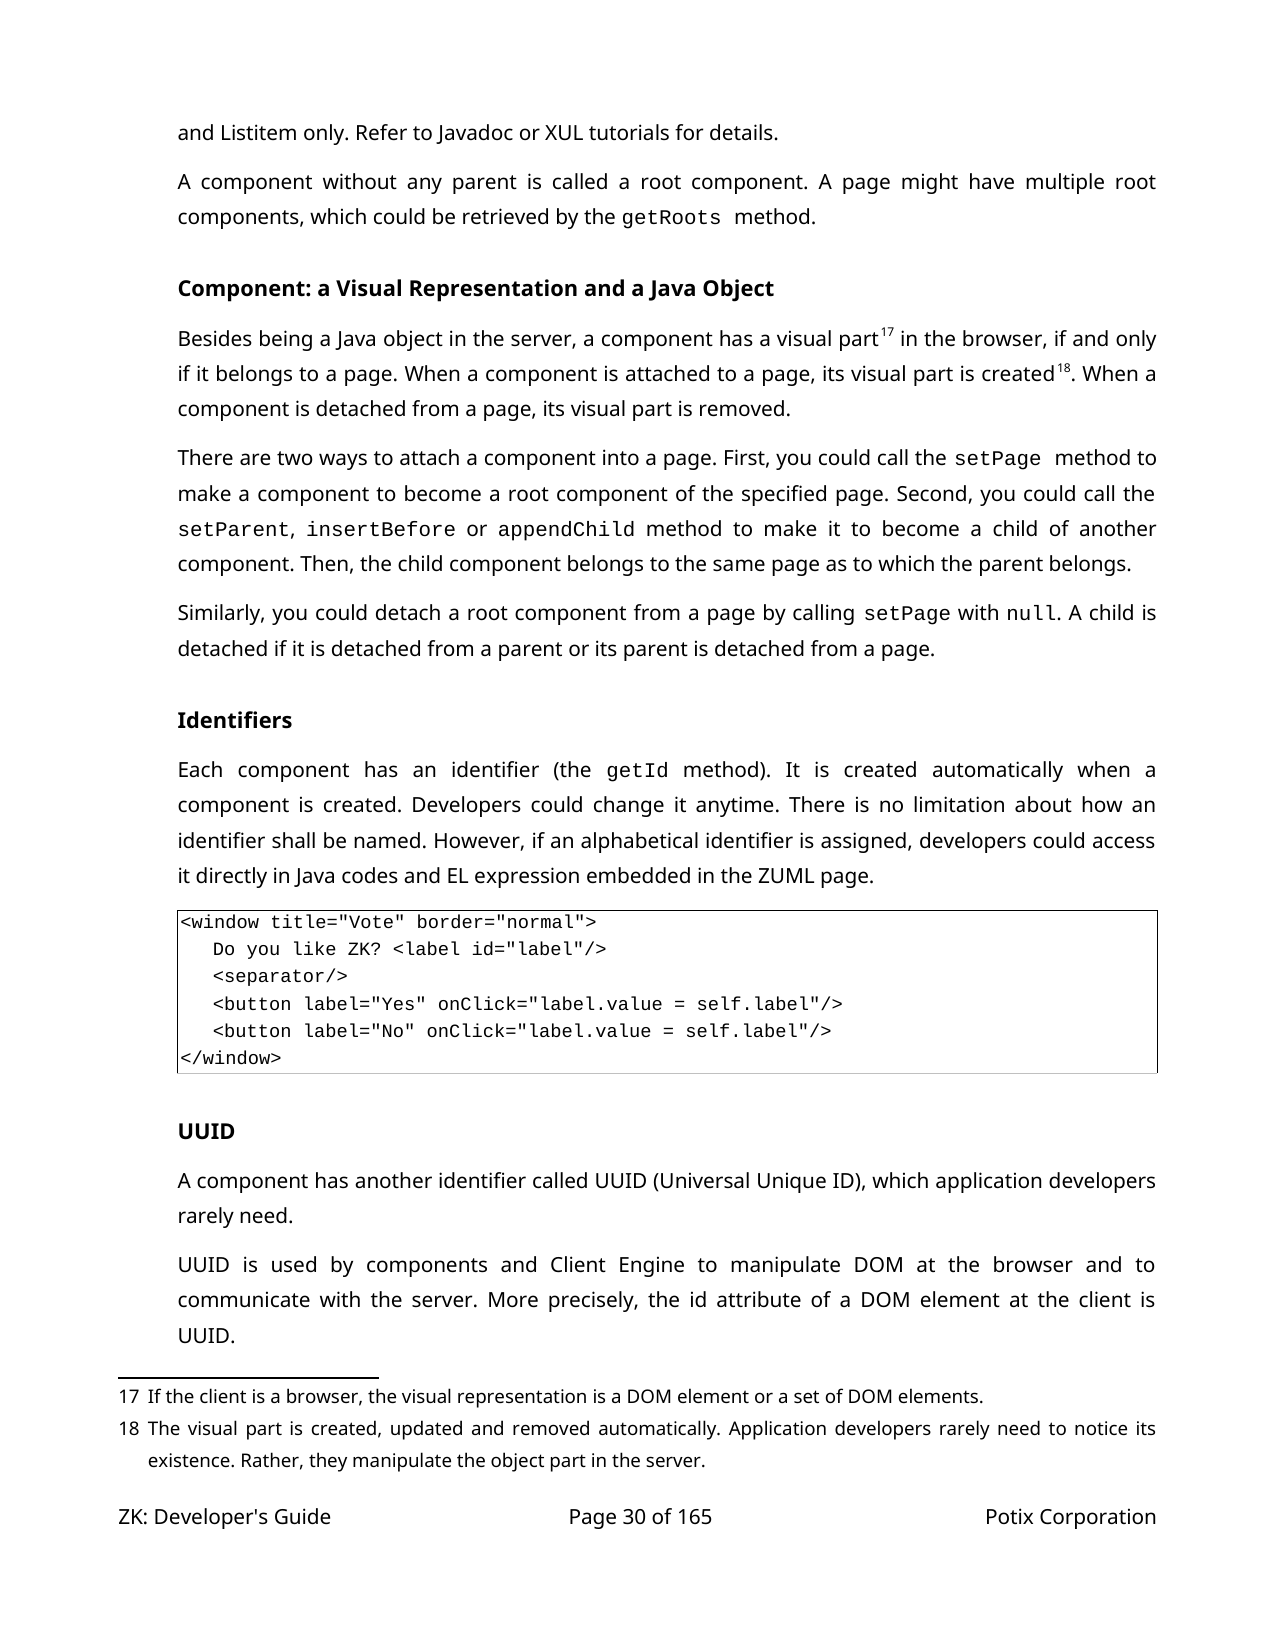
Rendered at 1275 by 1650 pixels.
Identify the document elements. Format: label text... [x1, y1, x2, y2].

text <button label="No" onClick="label.value = self.label"/> [178, 1019, 1157, 1043]
text A component without any parent is called a root component. A page might have multiple root components, which could be retrieved by the getRoots method. [177, 167, 1157, 231]
text Each component has an identifier (the getId method). It is created automatically when a component is created. Developers could change it anytime. There is no limitation about how an identifier shall be named. However, if an alphabetical identifier is assigned, developers could access it directly in Java codes and EL expression embedded in the ZUML page. [177, 755, 1157, 889]
text and Listitem only. Refer to Javadoc or XUL tutorials for details. [177, 118, 1157, 146]
subtitle Component: a Visual Representation and a Java Object [177, 273, 1157, 303]
text There are two ways to attach a component into a page. First, you could call the setPage method to make a component to become a root component of the specified page. Second, you could call the setParent, insertBefore or appendChild method to make it to become a child of another component. Then, the child component belongs to the same page as to which the parent belongs. [177, 443, 1157, 578]
text UUID is used by components and Client Engine to manipulate DOM at the browser and to communicate with the server. More precisely, the id attribute of a DOM element at the client is UUID. [177, 1250, 1157, 1349]
text <separator/> [178, 964, 1157, 988]
text <window title="Vote" border="normal"> [178, 911, 1157, 934]
text A component has another identifier called UUID (Universal Unique ID), which application developers rarely need. [177, 1166, 1157, 1230]
text Do you like ZK? <label id="label"/> [178, 937, 1157, 961]
subtitle Identifiers [177, 704, 1157, 734]
subtitle UUID [177, 1116, 1157, 1146]
text Besides being a Java object in the server, a component has a visual part in the browser, if and only if it belongs to a page. When a component is attached to a page, its visual part is created. When a component is detached from a page, its visual part is removed. [177, 324, 1157, 422]
text <button label="Yes" onClick="label.value = self.label"/> [178, 991, 1157, 1016]
text The visual part is created, updated and removed automatically. Application developers rarely need to notice its existence. Rather, they manipulate the object part in the server. [118, 1416, 1157, 1473]
text </window> [178, 1046, 1157, 1073]
text If the client is a browser, the visual representation is a DOM element or a set of DOM elements. [118, 1384, 1157, 1409]
text Similarly, you could detach a root component from a page by calling setPage with null. A child is detached if it is detached from a parent or its parent is detached from a page. [177, 598, 1157, 662]
